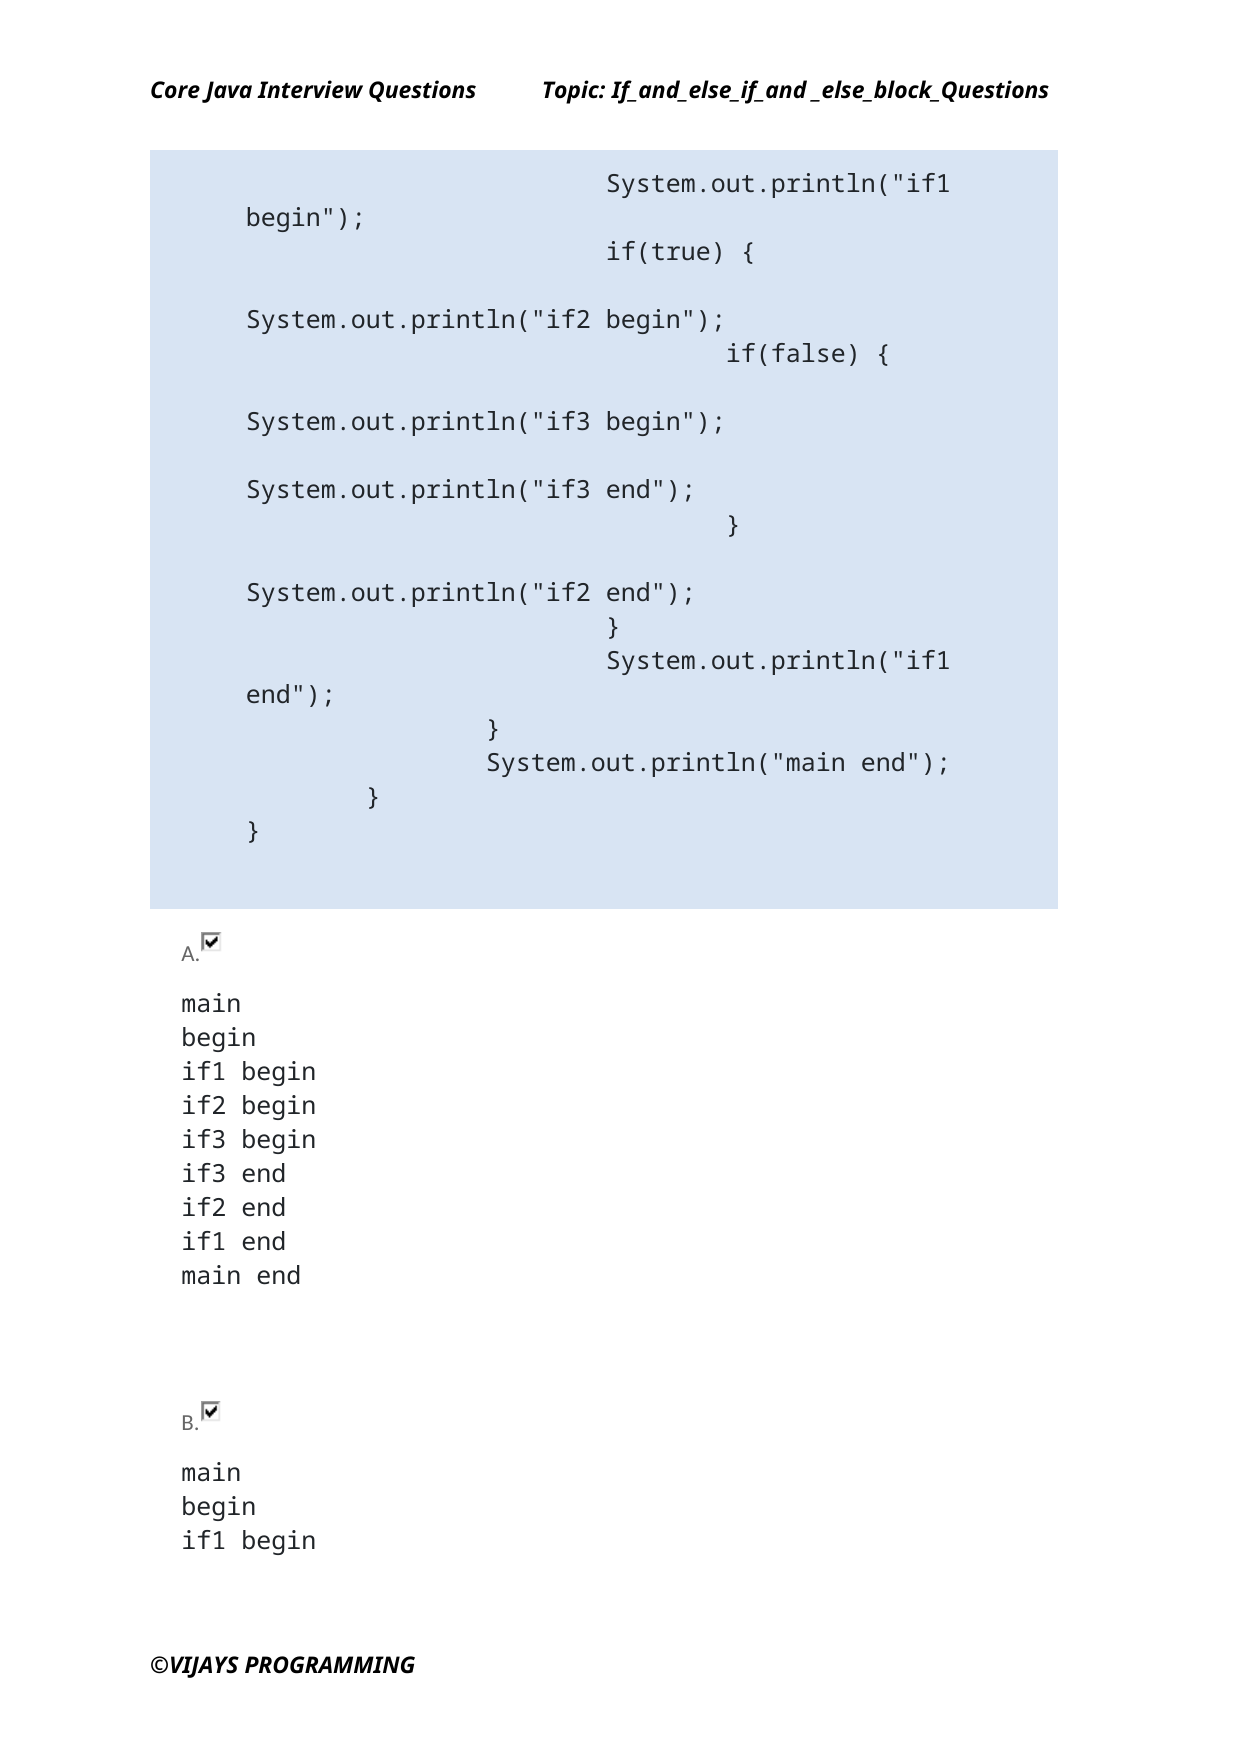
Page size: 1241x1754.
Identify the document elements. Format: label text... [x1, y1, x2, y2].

table_cell System.out.println("if1 begin"); if(true) { System.out.println("if2 begin"); if(false) { System.out.println("if3 begin"); System.out.println("if3 end"); } System.out.println("if2 end"); } System.out.println("if1 end"); } System.out.println("main end"); } } [230, 150, 1058, 909]
table_header A. main begin if1 begin if2 begin if3 begin if3 end if2 end if1 end main end [181, 925, 319, 1394]
table_cell [150, 150, 230, 909]
table_cell [150, 909, 1090, 1573]
table_header B. main begin if1 begin [181, 1394, 319, 1557]
table_cell [1058, 150, 1090, 909]
